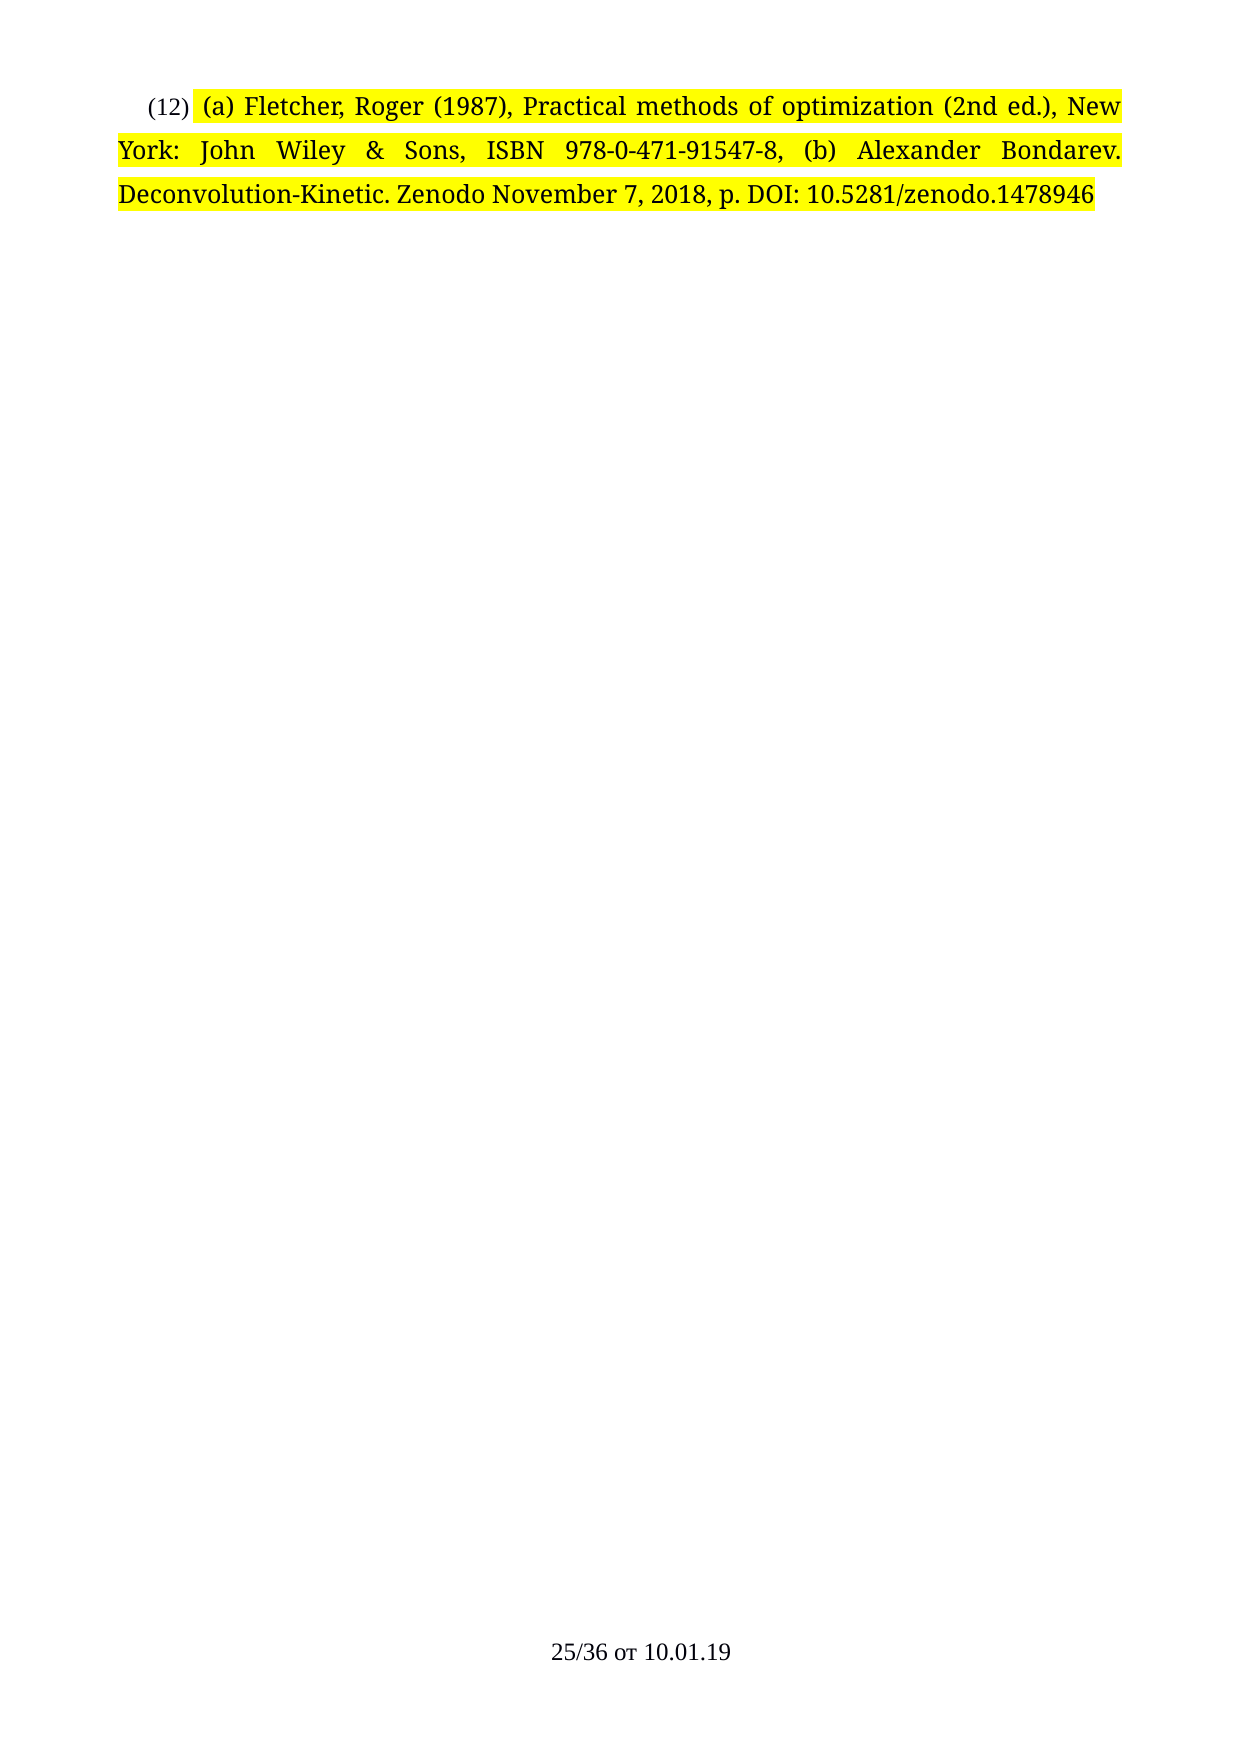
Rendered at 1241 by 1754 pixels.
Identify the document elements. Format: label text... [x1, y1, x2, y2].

list (a) Fletcher, Roger (1987), Practical methods of optimization (2nd ed.), New York: John Wiley & Sons, ISBN 978-0-471-91547-8, (b) Alexander Bondarev. Deconvolution-Kinetic. Zenodo November 7, 2018, p. DOI: 10.5281/zenodo.1478946 [118, 88, 1122, 211]
